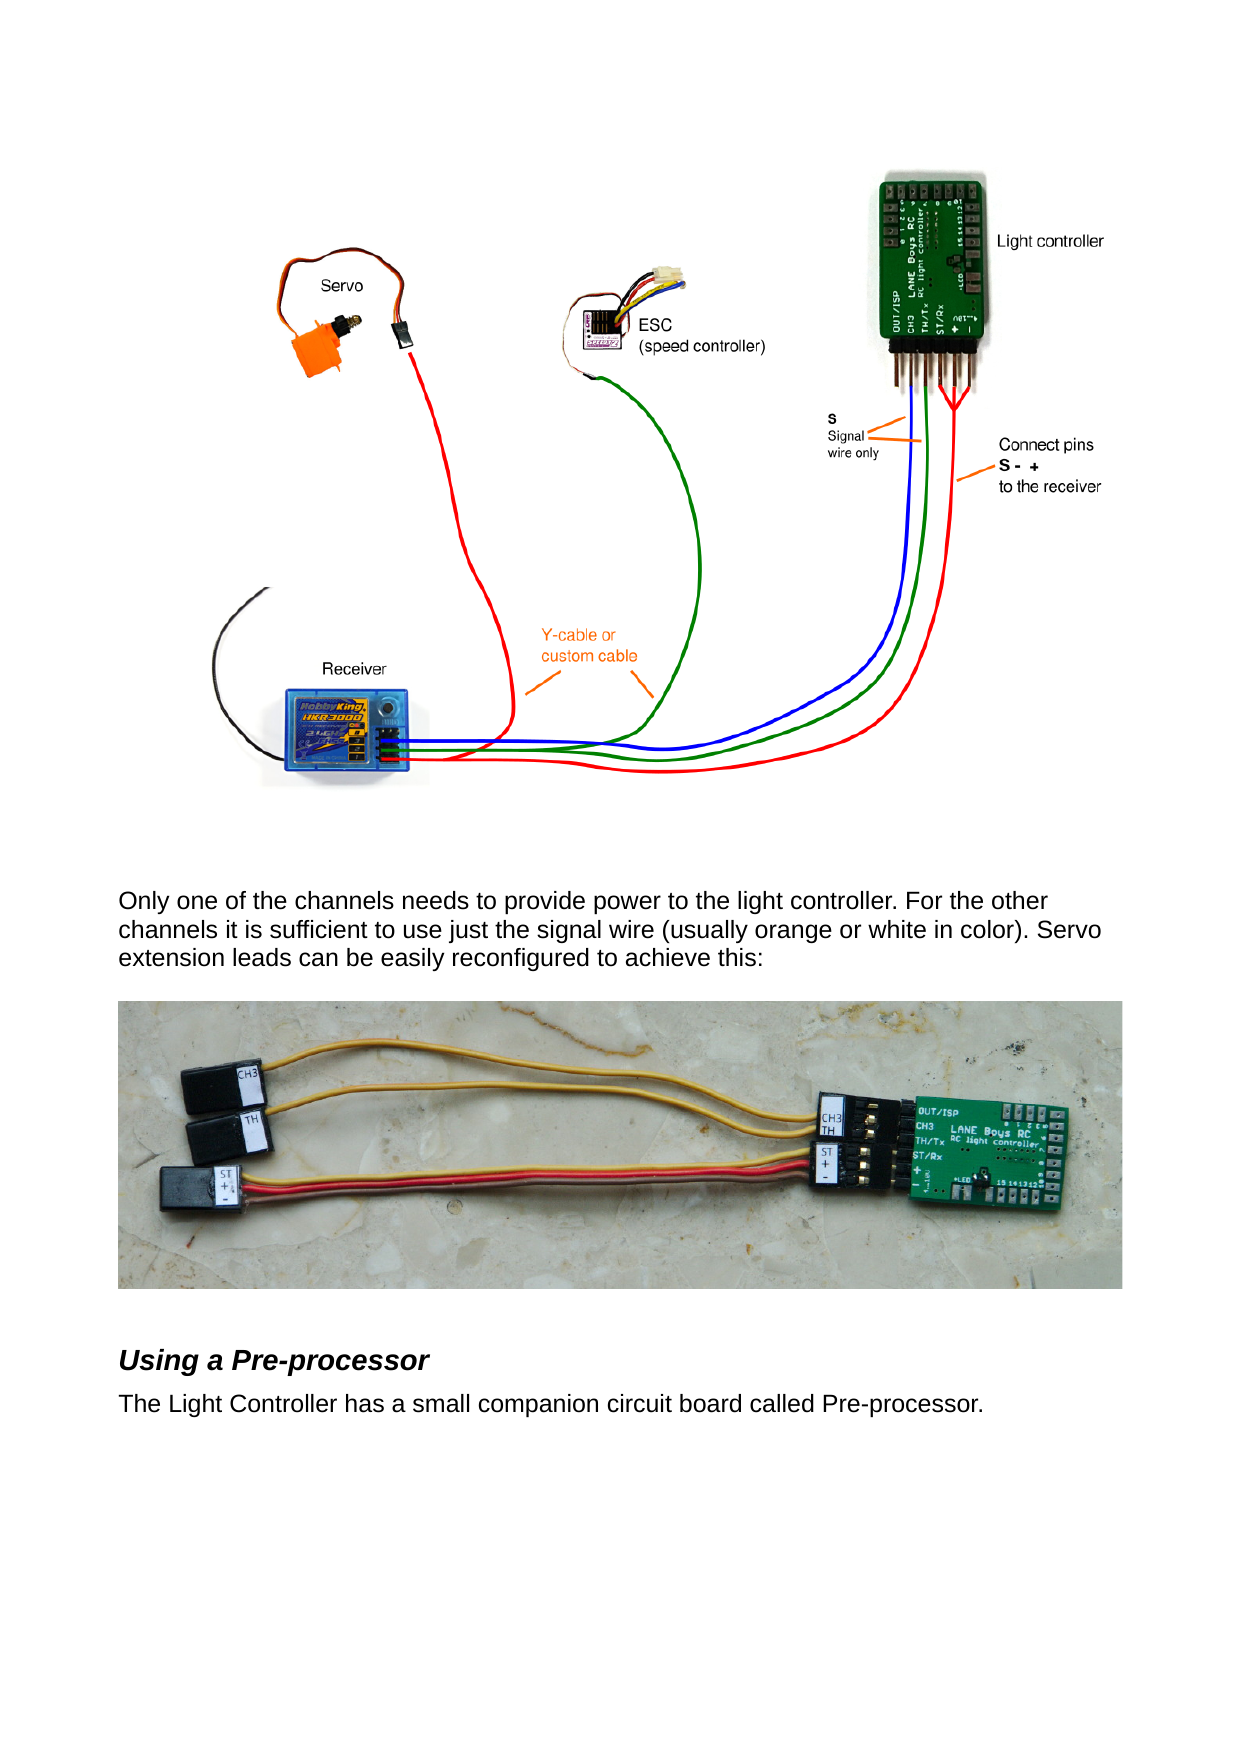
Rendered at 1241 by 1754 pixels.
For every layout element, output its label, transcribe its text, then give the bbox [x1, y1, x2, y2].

text Only one of the channels needs to provide power to the light controller. For the other channels it is sufficient to use just the signal wire (usually orange or white in color). Servo extension leads can be easily reconfigured to achieve this: [118, 886, 1122, 972]
text The Light Controller has a small companion circuit board called Pre-processor. [118, 1389, 1122, 1417]
subtitle Using a Pre-processor [118, 1343, 1122, 1376]
picture [118, 118, 1123, 829]
picture [118, 1001, 1123, 1289]
